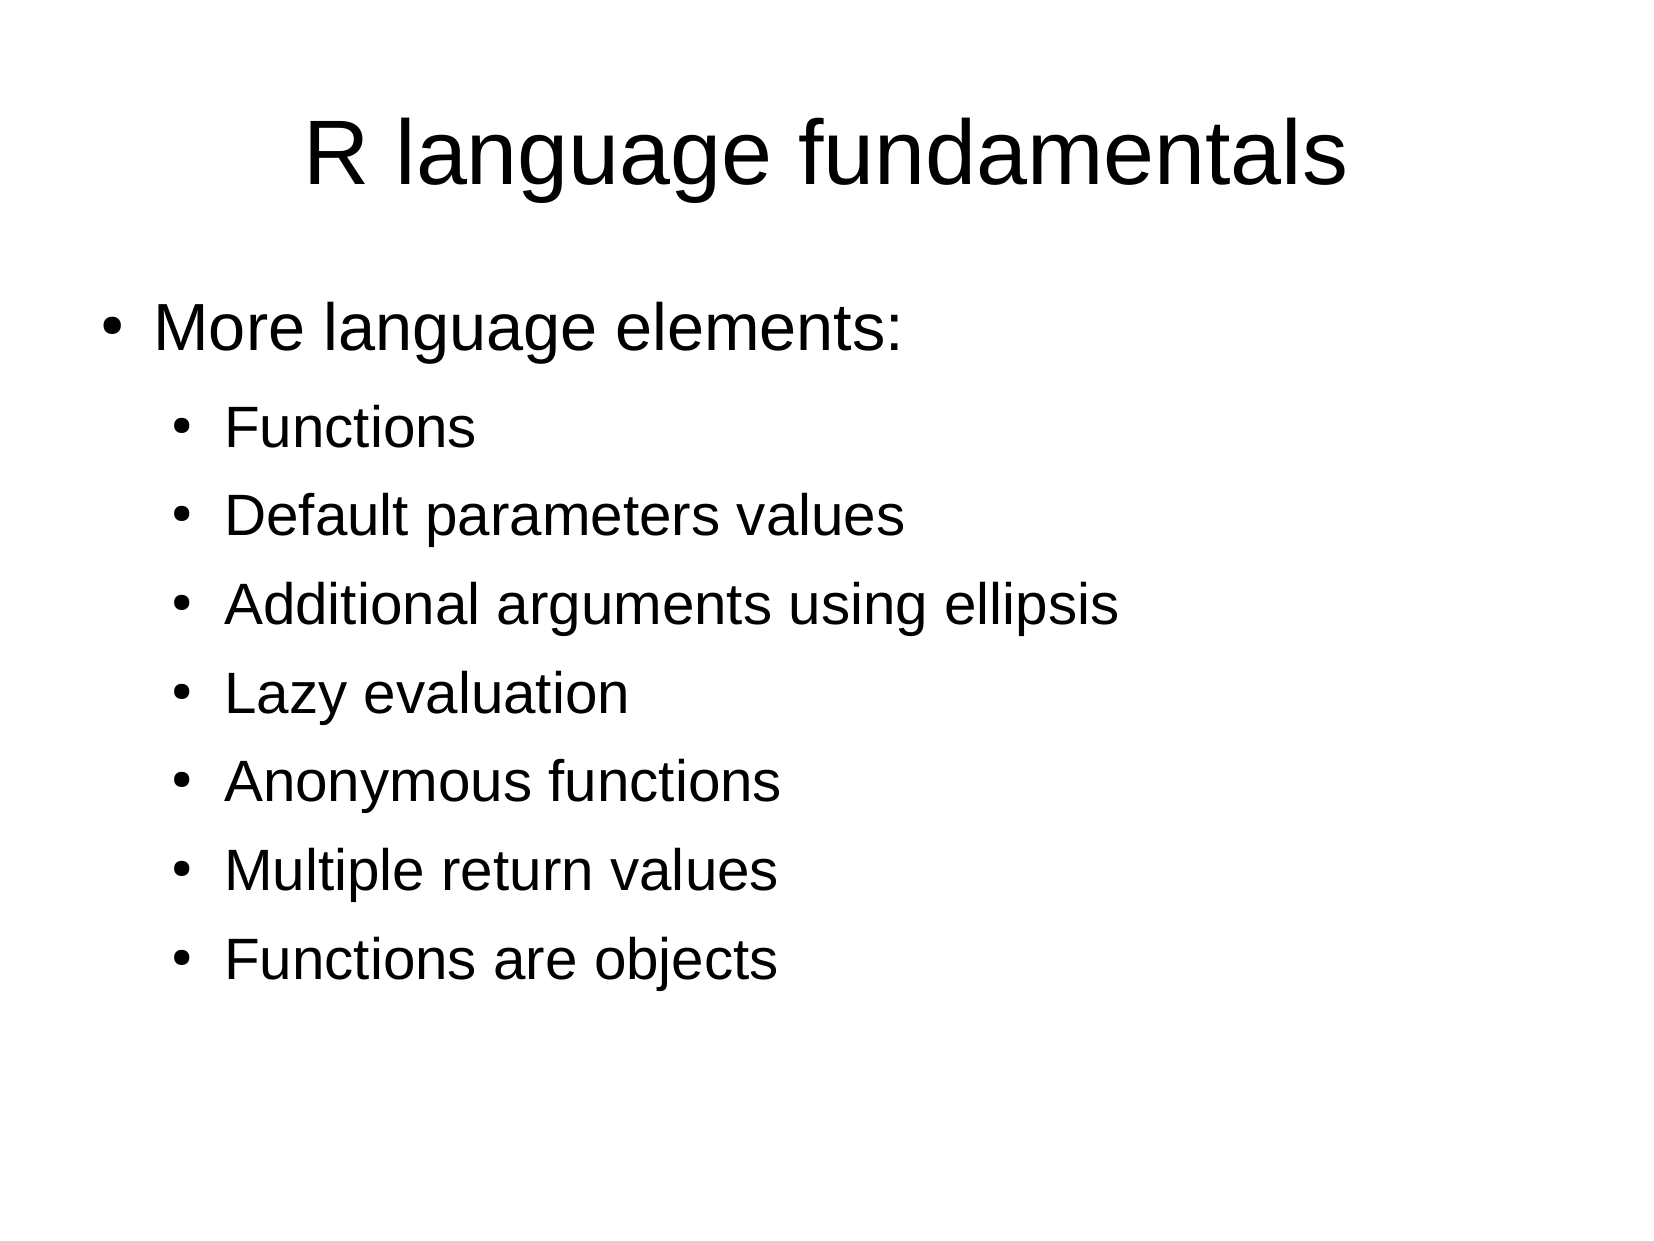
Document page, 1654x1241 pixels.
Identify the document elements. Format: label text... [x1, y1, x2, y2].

title R language fundamentals [82, 49, 1571, 257]
list More language elements: Functions Default parameters values Additional arguments using ellipsis Lazy evaluation Anonymous functions Multiple return values Functions are objects [82, 290, 1571, 1079]
